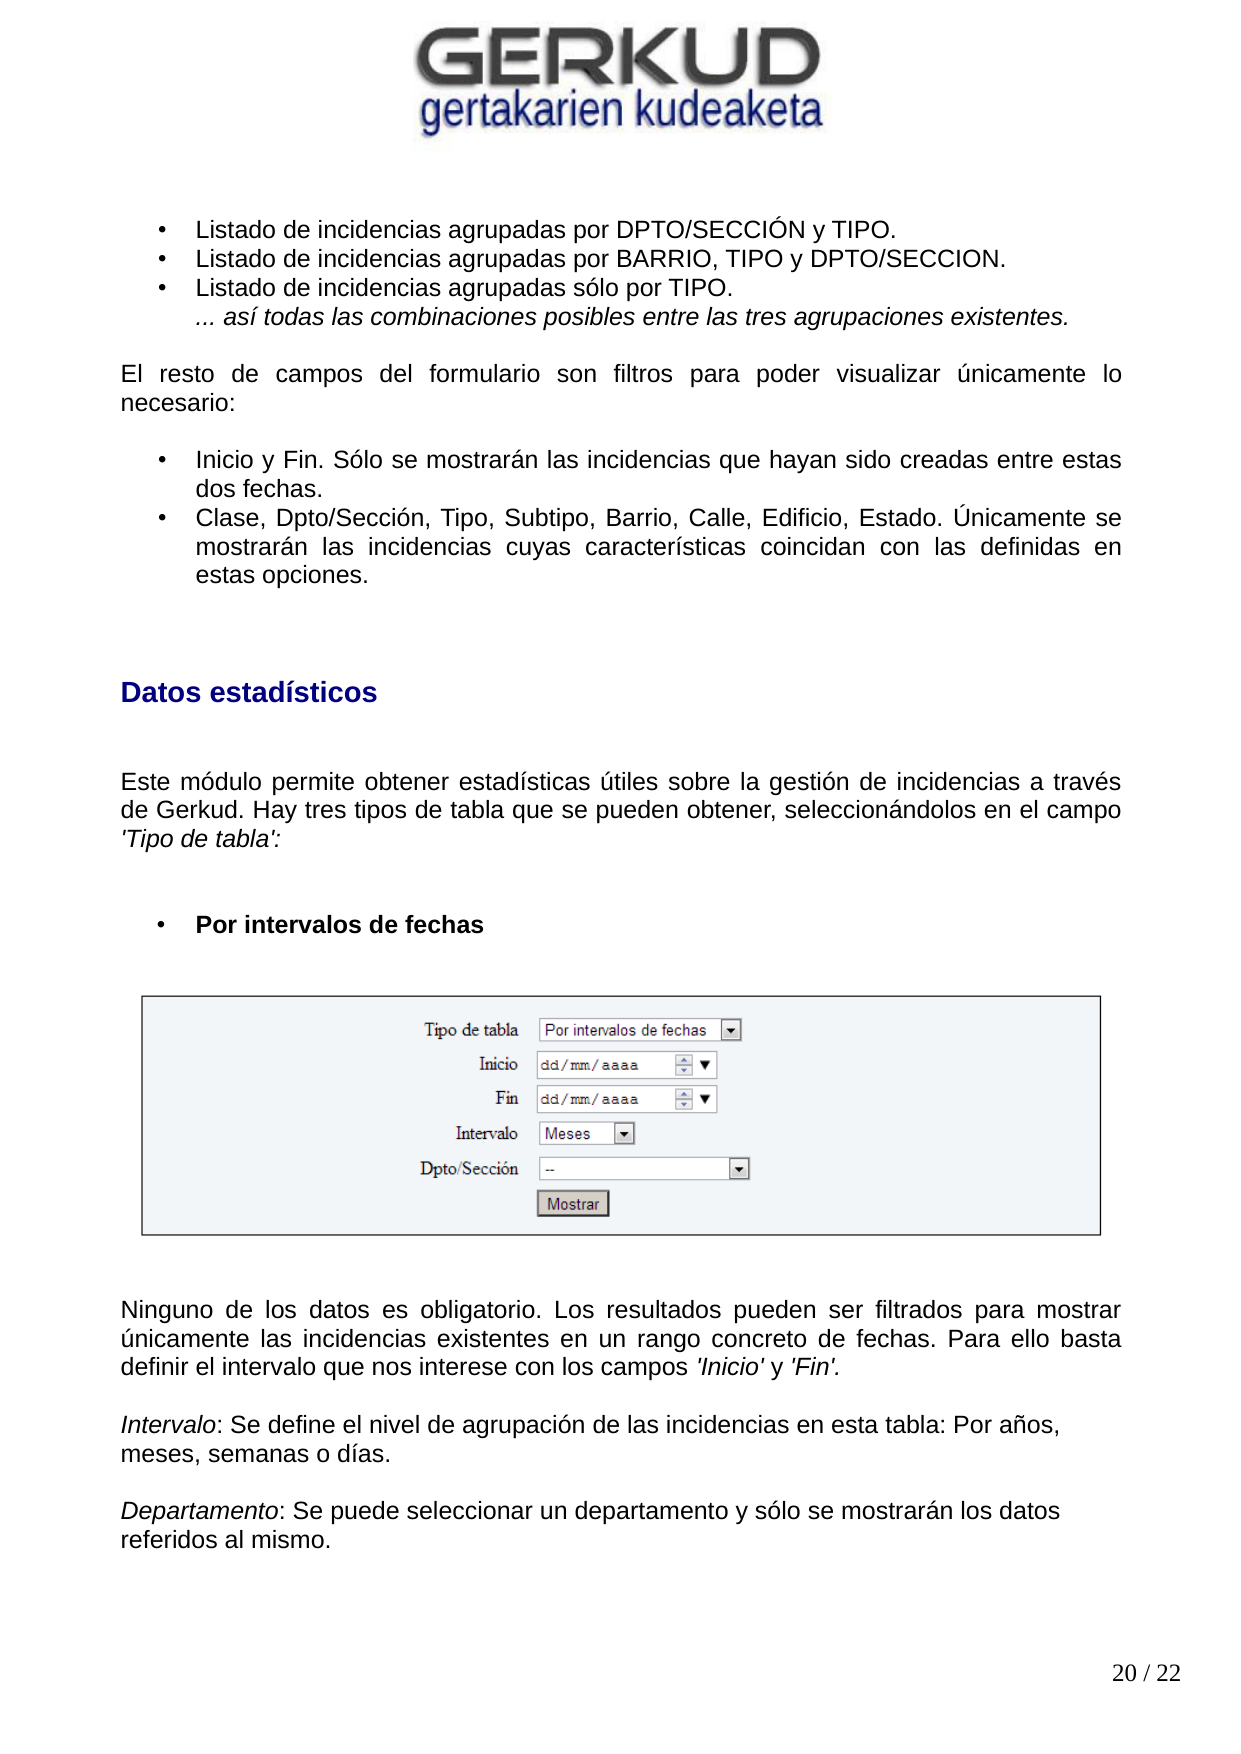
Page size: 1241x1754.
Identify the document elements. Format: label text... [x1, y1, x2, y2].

list ... así todas las combinaciones posibles entre las tres agrupaciones existentes. [158, 302, 1123, 330]
list Listado de incidencias agrupadas por DPTO/SECCIÓN y TIPO. [158, 215, 1123, 244]
text Departamento: Se puede seleccionar un departamento y sólo se mostrarán los datos referidos al mismo. [120, 1496, 1123, 1553]
picture [412, 11, 832, 151]
text Este módulo permite obtener estadísticas útiles sobre la gestión de incidencias a través de Gerkud. Hay tres tipos de tabla que se pueden obtener, seleccionándolos en el campo 'Tipo de tabla': [120, 767, 1123, 853]
list Clase, Dpto/Sección, Tipo, Subtipo, Barrio, Calle, Edificio, Estado. Únicamente se mostrarán las incidencias cuyas características coincidan con las definidas en estas opciones. [158, 503, 1123, 589]
list Listado de incidencias agrupadas sólo por TIPO. [158, 273, 1123, 302]
list Por intervalos de fechas [157, 910, 1123, 939]
text Intervalo: Se define el nivel de agrupación de las incidencias en esta tabla: Por años, meses, semanas o días. [120, 1410, 1123, 1467]
text Ninguno de los datos es obligatorio. Los resultados pueden ser filtrados para mostrar únicamente las incidencias existentes en un rango concreto de fechas. Para ello basta definir el intervalo que nos interese con los campos 'Inicio' y 'Fin'. [120, 1295, 1123, 1381]
list Inicio y Fin. Sólo se mostrarán las incidencias que hayan sido creadas entre estas dos fechas. [158, 445, 1123, 503]
list Listado de incidencias agrupadas por BARRIO, TIPO y DPTO/SECCION. [158, 244, 1123, 273]
picture [138, 991, 1107, 1238]
subtitle Datos estadísticos [120, 676, 1123, 709]
text El resto de campos del formulario son filtros para poder visualizar únicamente lo necesario: [120, 359, 1123, 417]
